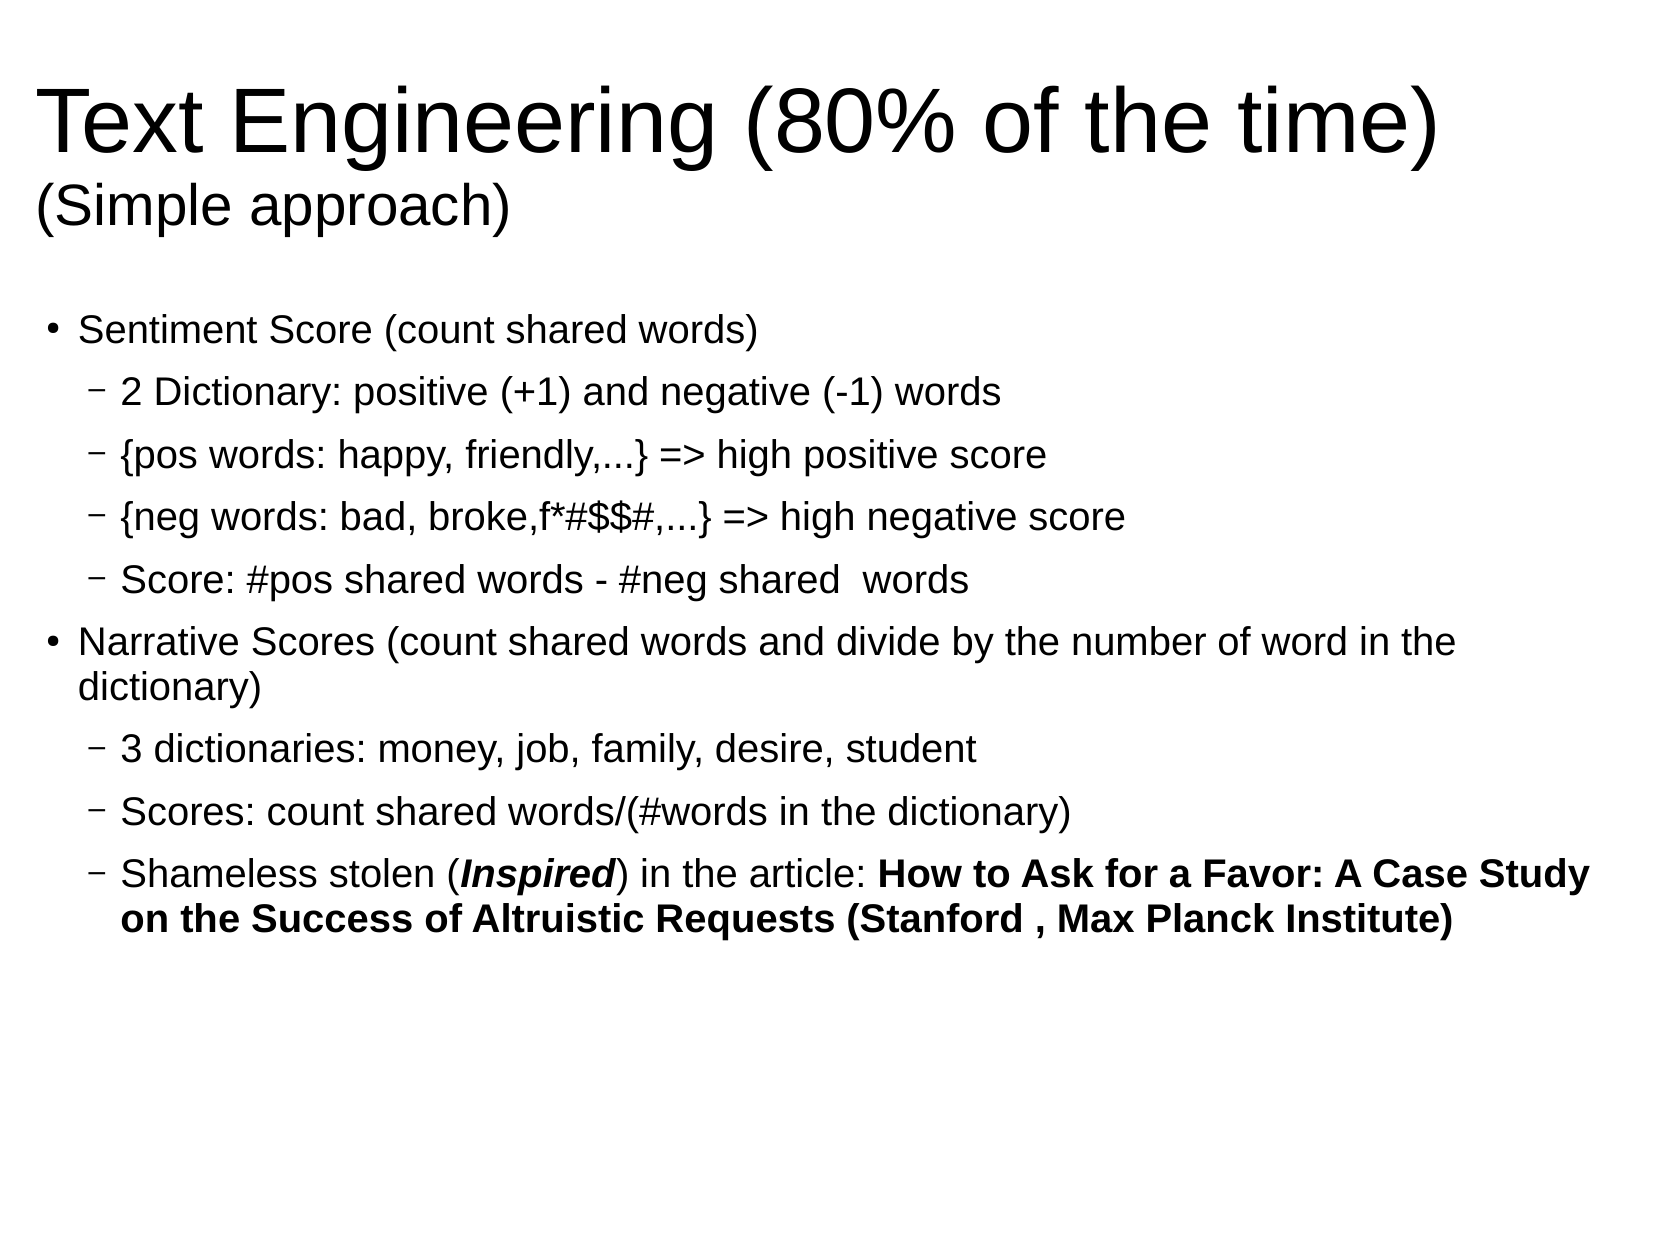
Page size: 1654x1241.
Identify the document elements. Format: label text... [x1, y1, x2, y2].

title Text Engineering (80% of the time) (Simple approach) [35, 59, 1524, 249]
text_box Sentiment Score (count shared words) 2 Dictionary: positive (+1) and negative (-1) words {pos words: happy, friendly,...} => high positive score {neg words: bad, broke,f*#$$#,...} => high negative score Score: #pos shared words - #neg shared words Narrative Scores (count shared words and divide by the number of word in the dictionary) 3 dictionaries: money, job, family, desire, student Scores: count shared words/(#words in the dictionary) Shameless stolen (Inspired) in the article: How to Ask for a Favor: A Case Study on the Success of Altruistic Requests (Stanford , Max Planck Institute) [35, 307, 1607, 993]
